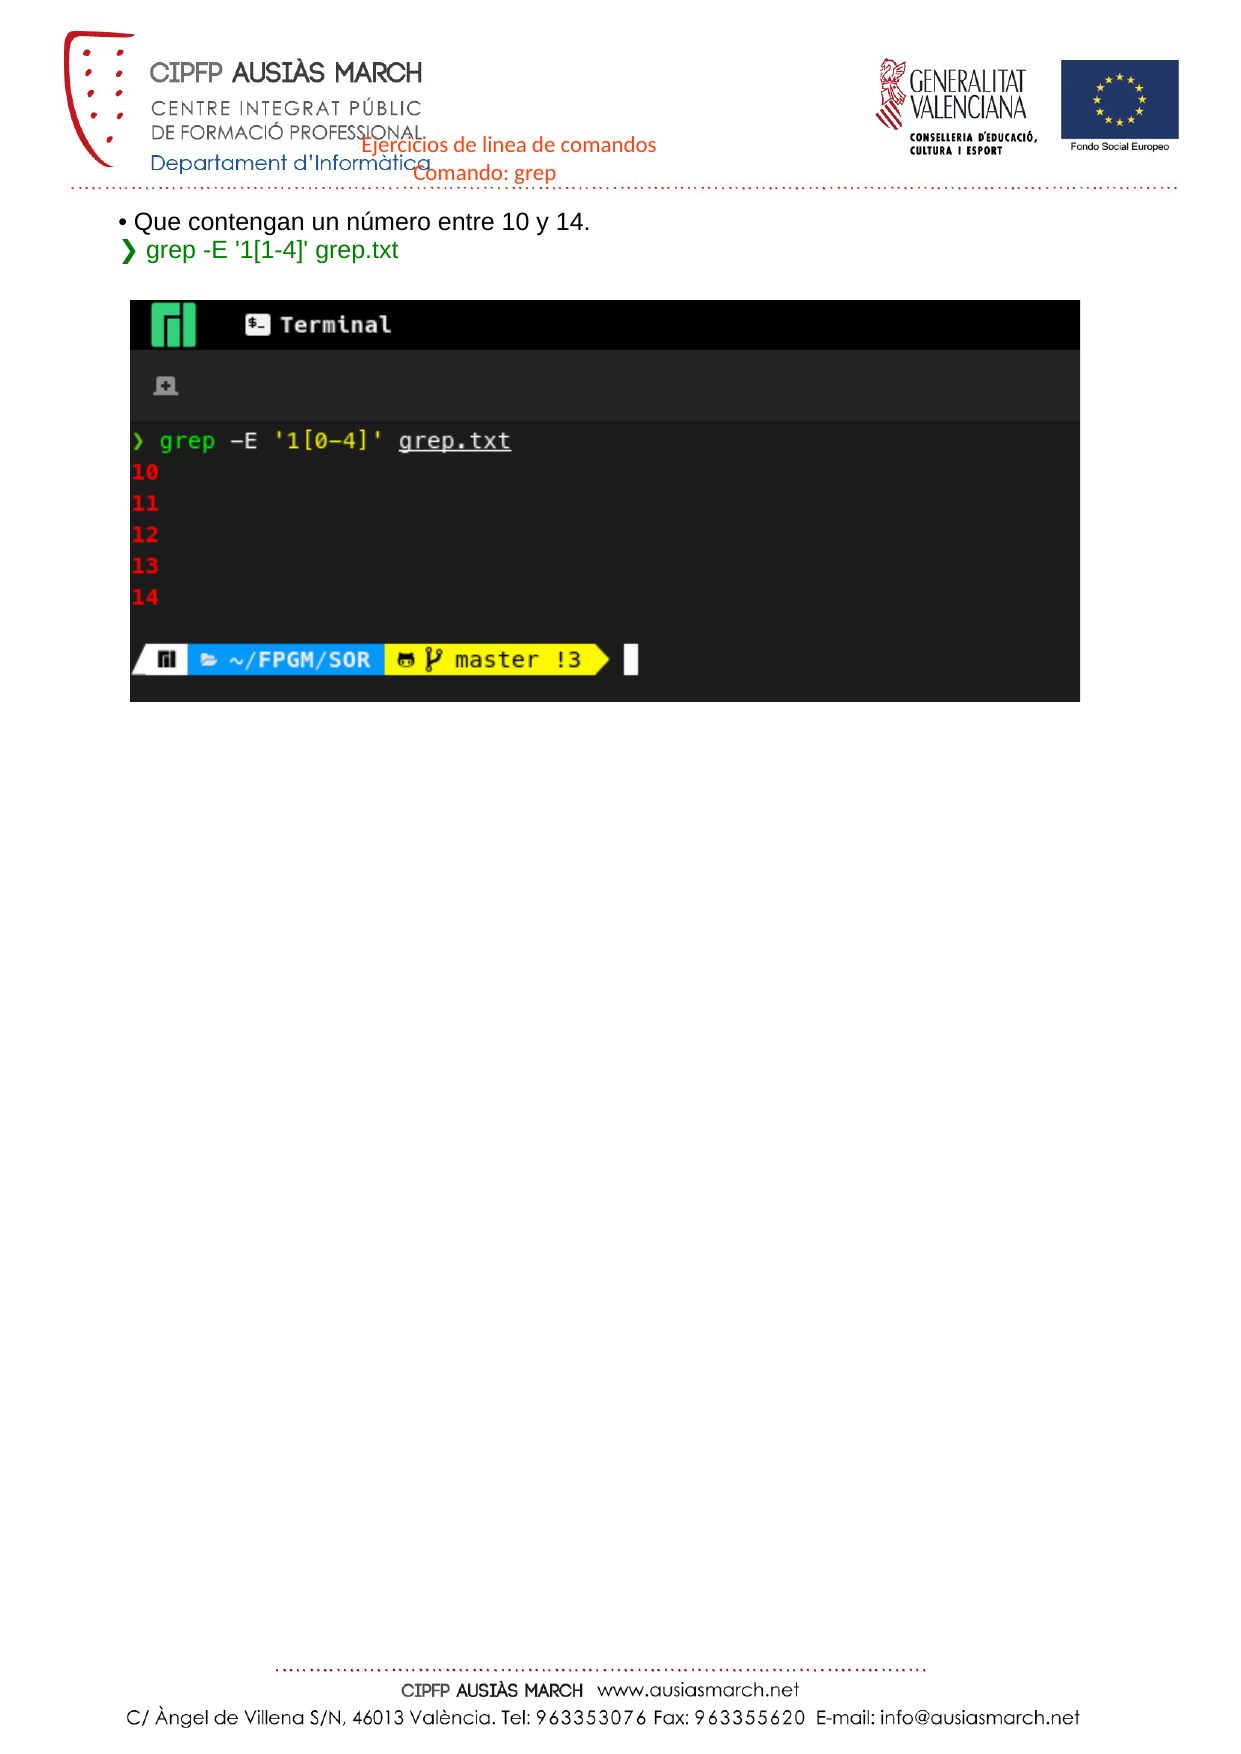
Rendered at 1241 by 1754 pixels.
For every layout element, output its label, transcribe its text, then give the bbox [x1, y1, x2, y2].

text ❯ grep -E '1[1-4]' grep.txt [118, 236, 1122, 264]
picture [130, 300, 1080, 702]
picture [57, 25, 1185, 194]
picture [122, 1662, 1083, 1731]
text • Que contengan un número entre 10 y 14. [118, 207, 1122, 236]
